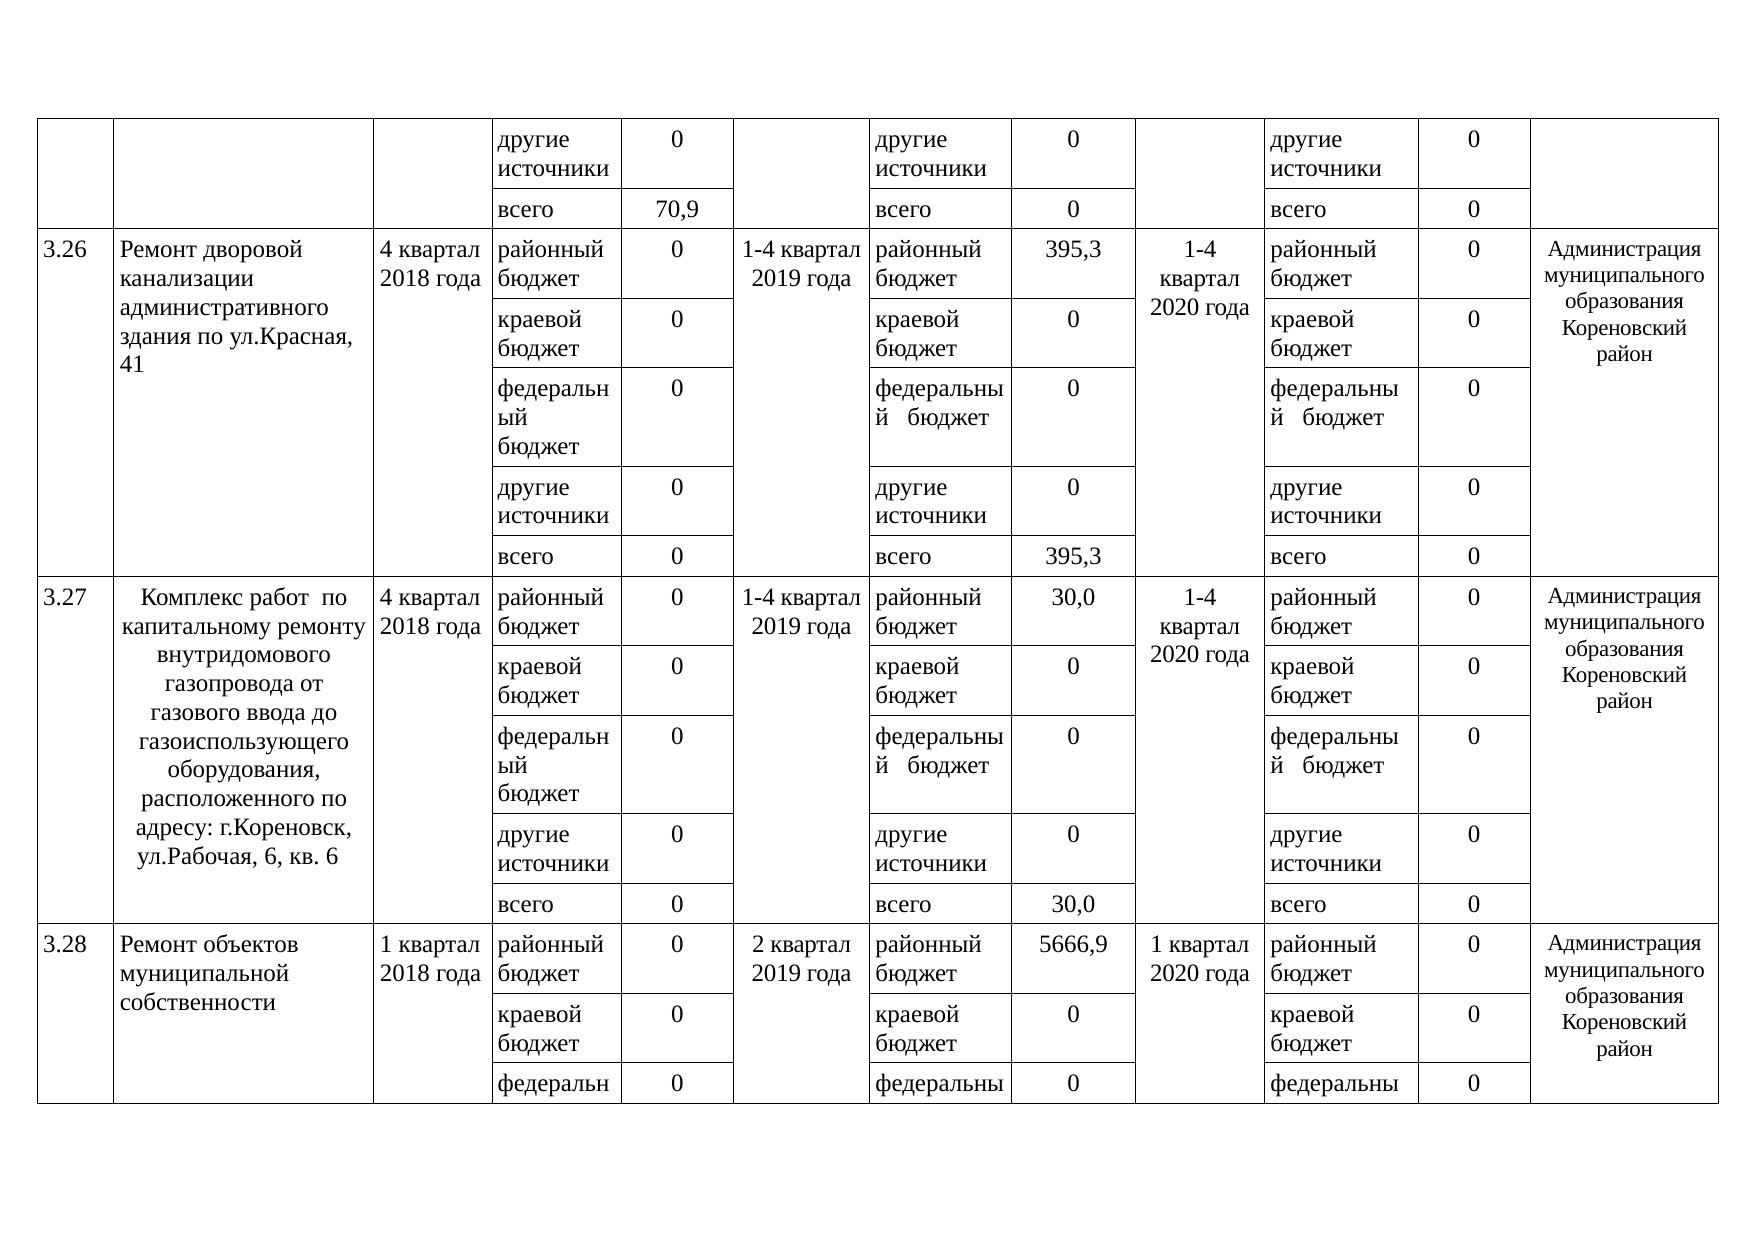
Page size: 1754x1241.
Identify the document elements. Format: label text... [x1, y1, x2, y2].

table_cell 0 [1012, 467, 1135, 535]
table_cell 395,3 [1012, 229, 1135, 298]
table_cell [734, 119, 869, 228]
table_cell Ремонт объектов муниципальной собственности [114, 924, 373, 1103]
table_cell 1-4 квартал 2020 года [1136, 229, 1264, 576]
table_cell 0 [1012, 814, 1135, 882]
table_cell 0 [1419, 924, 1530, 993]
table_cell 1-4 квартал 2019 года [734, 229, 869, 576]
table_cell [38, 119, 113, 228]
table_cell 0 [1419, 299, 1530, 367]
table_cell всего [1265, 884, 1418, 923]
table_cell другие источники [1265, 467, 1418, 535]
table_cell 0 [622, 924, 733, 993]
table_cell другие источники [493, 467, 621, 535]
table_cell районный бюджет [1265, 577, 1418, 645]
table_cell 0 [1419, 536, 1530, 576]
table_cell федеральный бюджет [493, 716, 621, 813]
table_cell Администрация муниципального образования Кореновский район [1531, 924, 1718, 1103]
table_cell 0 [1012, 716, 1135, 813]
table_cell 0 [1012, 119, 1135, 188]
table_cell 0 [1419, 1063, 1530, 1103]
table_cell 3.26 [38, 229, 113, 576]
table_cell 0 [1419, 814, 1530, 882]
table_cell другие источники [870, 119, 1011, 188]
table_cell 0 [1419, 229, 1530, 298]
table_cell 0 [622, 368, 733, 466]
table_cell 0 [622, 299, 733, 367]
table_cell 0 [622, 814, 733, 882]
table_cell федеральный бюджет [870, 368, 1011, 466]
table_cell 0 [1012, 1063, 1135, 1103]
table_cell всего [870, 189, 1011, 228]
table_cell другие источники [1265, 119, 1418, 188]
table_cell 1-4 квартал 2019 года [734, 577, 869, 923]
table_cell 1 квартал 2020 года [1136, 924, 1264, 1103]
table_cell районный бюджет [493, 577, 621, 645]
table_cell 2 квартал 2019 года [734, 924, 869, 1103]
table_cell 0 [1419, 189, 1530, 228]
table_cell другие источники [870, 467, 1011, 535]
table_cell 0 [1012, 189, 1135, 228]
table_cell районный бюджет [870, 577, 1011, 645]
table_cell 0 [622, 1063, 733, 1103]
table_cell всего [493, 884, 621, 923]
table_cell всего [1265, 189, 1418, 228]
table_cell всего [870, 884, 1011, 923]
table_cell 3.27 [38, 577, 113, 923]
table_cell 4 квартал 2018 года [374, 577, 492, 923]
table_cell районный бюджет [493, 924, 621, 993]
table_cell 0 [622, 646, 733, 715]
table_cell краевой бюджет [870, 299, 1011, 367]
table_cell Комплекс работ по капитальному ремонту внутридомового газопровода от газового ввода до газоиспользующего оборудования, расположенного по адресу: г.Кореновск, ул.Рабочая, 6, кв. 6 [114, 577, 373, 923]
table_cell Администрация муниципального образования Кореновский район [1531, 577, 1718, 923]
table_cell краевой бюджет [493, 299, 621, 367]
table_cell другие источники [1265, 814, 1418, 882]
table_cell всего [1265, 536, 1418, 576]
table_cell районный бюджет [870, 924, 1011, 993]
table_cell 0 [1419, 994, 1530, 1062]
table_cell федеральный бюджет [1265, 368, 1418, 466]
table_cell 30,0 [1012, 577, 1135, 645]
table_cell 0 [1419, 646, 1530, 715]
table_cell 0 [1419, 716, 1530, 813]
table_cell 395,3 [1012, 536, 1135, 576]
table_cell федеральный бюджет [870, 716, 1011, 813]
table_cell 0 [1419, 577, 1530, 645]
table_cell районный бюджет [870, 229, 1011, 298]
table_cell 0 [1012, 368, 1135, 466]
table_cell федеральный бюджет [1265, 716, 1418, 813]
table_cell 0 [622, 994, 733, 1062]
table_cell 1 квартал 2018 года [374, 924, 492, 1103]
table_cell федеральн [493, 1063, 621, 1103]
table_cell 0 [622, 716, 733, 813]
table_cell районный бюджет [493, 229, 621, 298]
table_cell 4 квартал 2018 года [374, 229, 492, 576]
table_cell 0 [622, 467, 733, 535]
table_cell 0 [1012, 646, 1135, 715]
table_cell краевой бюджет [493, 646, 621, 715]
table_cell всего [493, 536, 621, 576]
table_cell федеральный бюджет [493, 368, 621, 466]
table_cell 0 [1419, 119, 1530, 188]
table_cell [1531, 119, 1718, 228]
table_cell 0 [622, 119, 733, 188]
table_cell [114, 119, 373, 228]
table_cell 0 [622, 536, 733, 576]
table_cell [1136, 119, 1264, 228]
table_cell краевой бюджет [493, 994, 621, 1062]
table_cell 30,0 [1012, 884, 1135, 923]
table_cell 0 [1012, 994, 1135, 1062]
table_cell федеральны [870, 1063, 1011, 1103]
table_cell 3.28 [38, 924, 113, 1103]
table_cell всего [493, 189, 621, 228]
table_cell Администрация муниципального образования Кореновский район [1531, 229, 1718, 576]
table_cell районный бюджет [1265, 229, 1418, 298]
table_cell федеральны [1265, 1063, 1418, 1103]
table_cell другие источники [493, 119, 621, 188]
table_cell всего [870, 536, 1011, 576]
table_cell 70,9 [622, 189, 733, 228]
table_cell краевой бюджет [870, 994, 1011, 1062]
table_cell 0 [1419, 368, 1530, 466]
table_cell другие источники [870, 814, 1011, 882]
table_cell другие источники [493, 814, 621, 882]
table_cell Ремонт дворовой канализации административного здания по ул.Красная, 41 [114, 229, 373, 576]
table_cell краевой бюджет [870, 646, 1011, 715]
table_cell краевой бюджет [1265, 994, 1418, 1062]
table_cell краевой бюджет [1265, 299, 1418, 367]
table_cell 1-4 квартал 2020 года [1136, 577, 1264, 923]
table_cell 0 [622, 884, 733, 923]
table_cell 0 [1419, 884, 1530, 923]
table_cell районный бюджет [1265, 924, 1418, 993]
table_cell 0 [622, 577, 733, 645]
table_cell 5666,9 [1012, 924, 1135, 993]
table_cell 0 [1419, 467, 1530, 535]
table_cell [374, 119, 492, 228]
table_cell краевой бюджет [1265, 646, 1418, 715]
table_cell 0 [622, 229, 733, 298]
table_cell 0 [1012, 299, 1135, 367]
